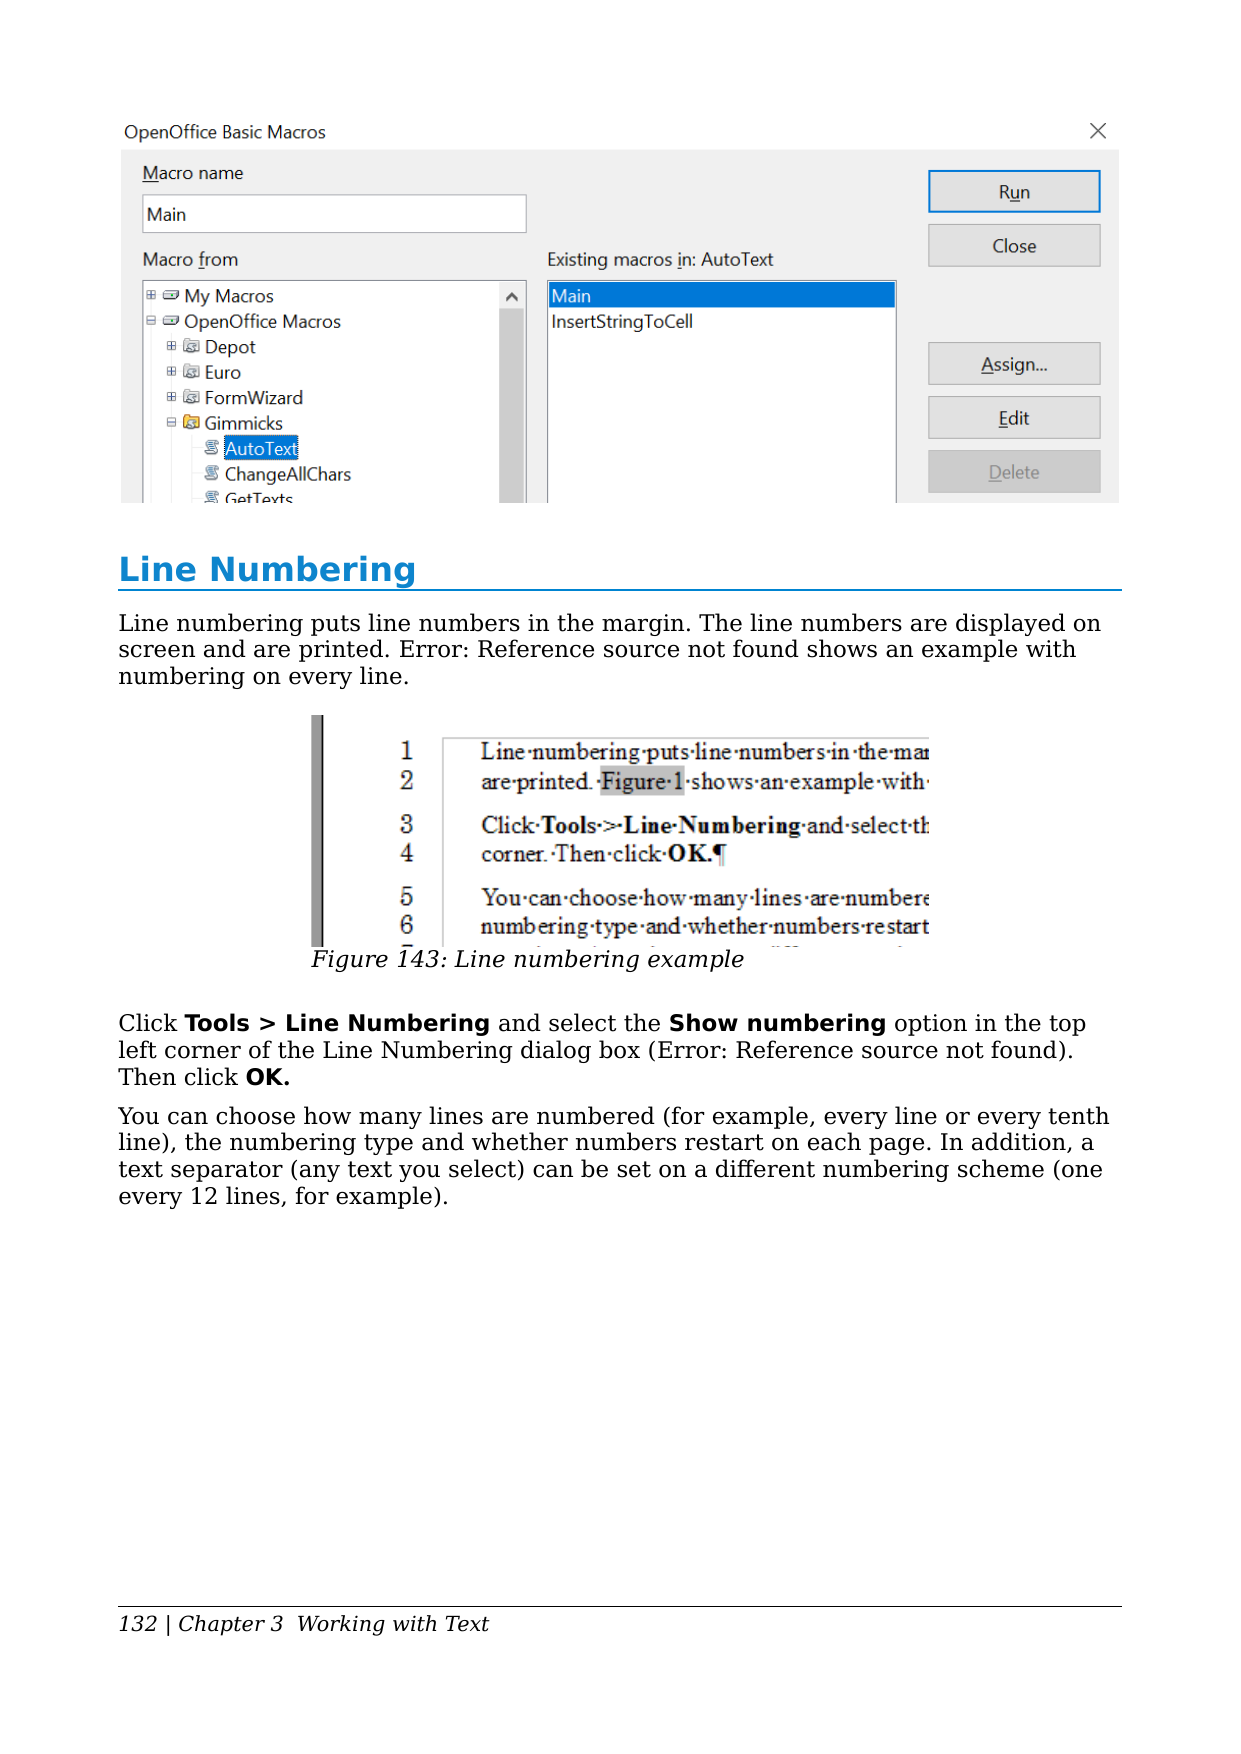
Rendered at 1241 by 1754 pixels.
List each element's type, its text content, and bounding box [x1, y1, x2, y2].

picture [121, 118, 1119, 503]
subtitle Line Numbering [118, 550, 1122, 589]
picture [311, 715, 929, 947]
text Click Tools > Line Numbering and select the Show numbering option in the top left corner of the Line Numbering dialog box (Error: Reference source not found). Then click OK. [118, 1010, 1122, 1090]
text Figure 143: Line numbering example [311, 947, 929, 973]
text You can choose how many lines are numbered (for example, every line or every tenth line), the numbering type and whether numbers restart on each page. In addition, a text separator (any text you select) can be set on a different numbering scheme (one every 12 lines, for example). [118, 1103, 1122, 1209]
text Line numbering puts line numbers in the margin. The line numbers are displayed on screen and are printed. Error: Reference source not found shows an example with numbering on every line. [118, 610, 1122, 690]
